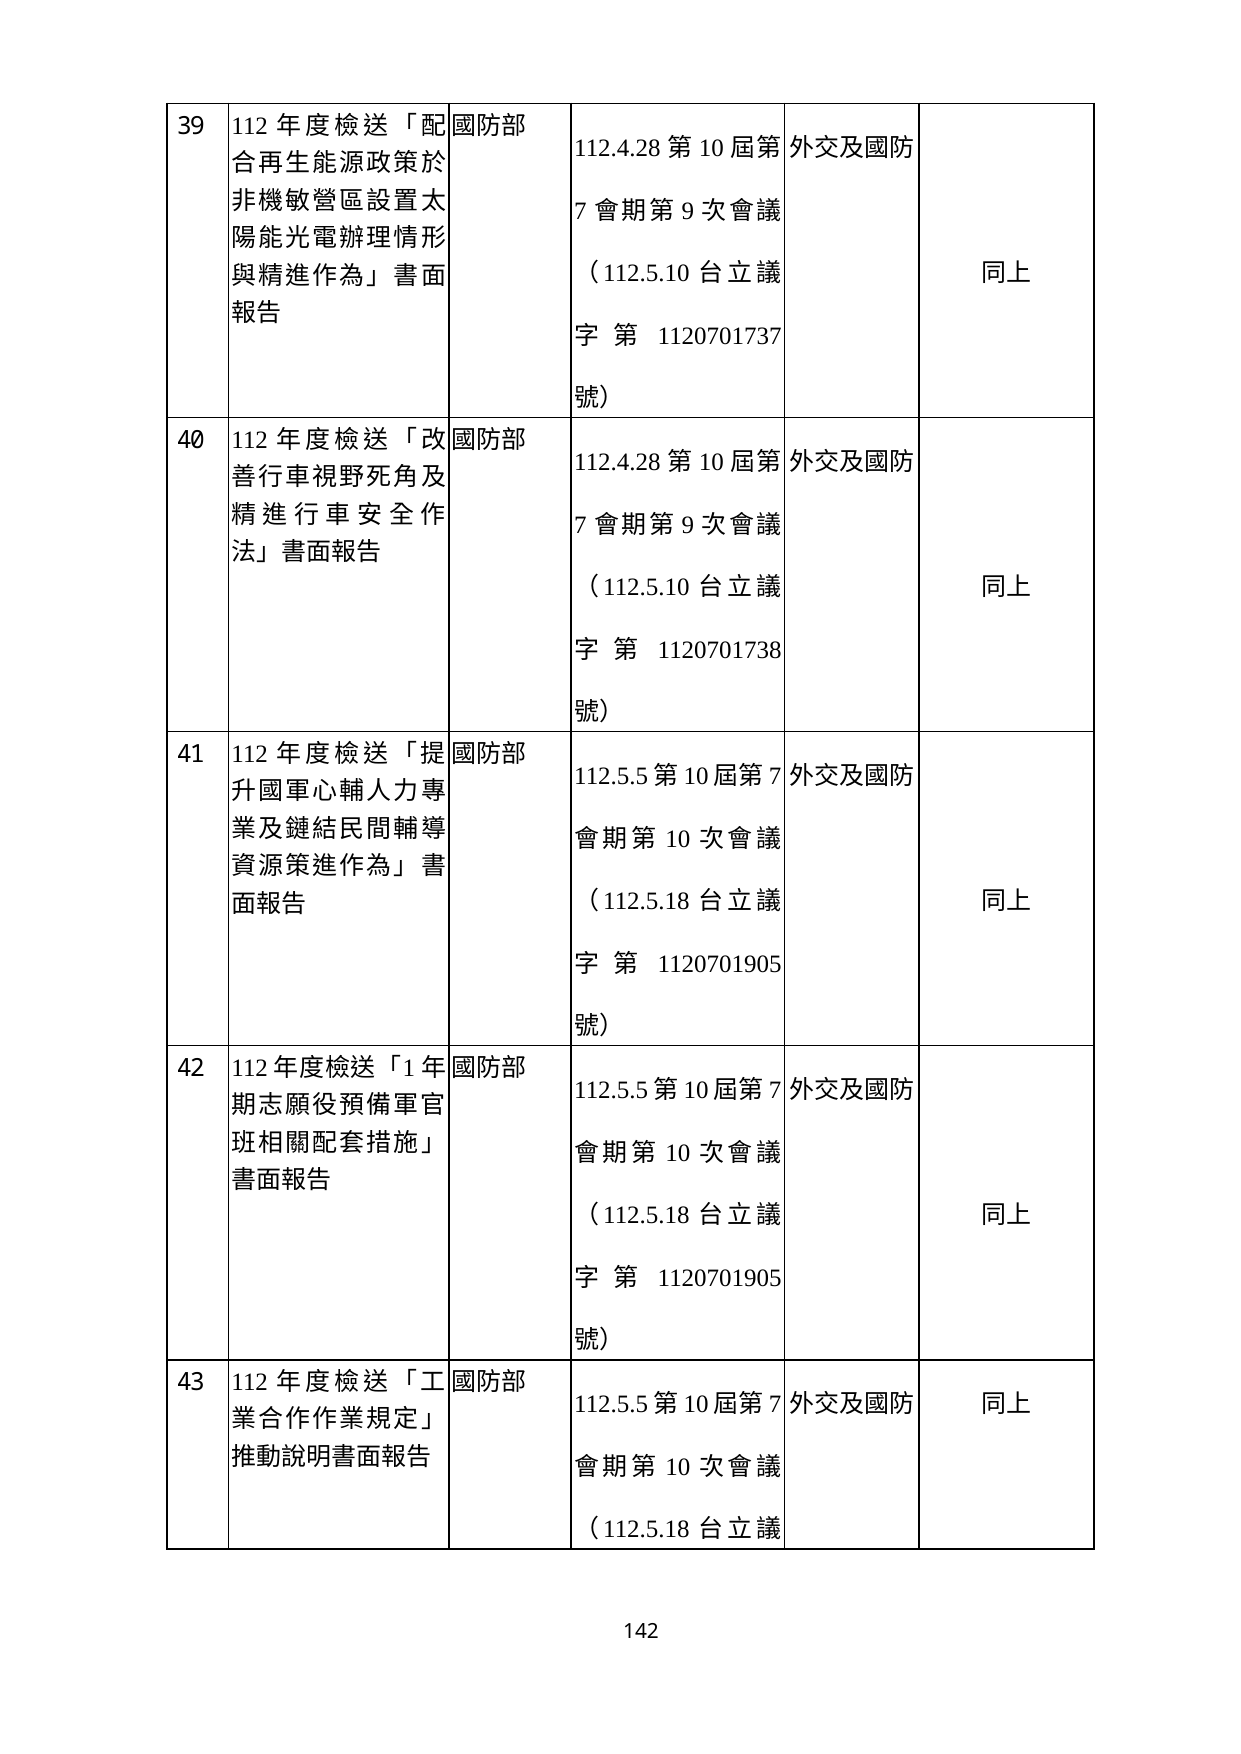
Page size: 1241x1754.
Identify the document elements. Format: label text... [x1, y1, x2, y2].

table_cell 國防部 [450, 732, 570, 1045]
table_cell [168, 1361, 228, 1548]
table_cell 同上 [920, 418, 1093, 731]
table_cell 外交及國防 [785, 418, 918, 731]
table_cell 國防部 [450, 1361, 570, 1548]
table_cell 112.5.5第10屆第7會期第10次會議（112.5.18台立議字第1120701905號） [572, 1046, 784, 1359]
table_cell 外交及國防 [785, 104, 918, 417]
table_cell [168, 104, 228, 417]
table_cell 112.4.28第10屆第7會期第9次會議（112.5.10台立議字第1120701738號） [572, 418, 784, 731]
table_cell 國防部 [450, 104, 570, 417]
table_cell 112.5.5第10屆第7會期第10次會議（112.5.18台立議 [572, 1361, 784, 1548]
table_cell [168, 418, 228, 731]
table_cell 112年度檢送「改善行車視野死角及精進行車安全作法」書面報告 [229, 418, 448, 731]
table_cell 同上 [920, 1361, 1093, 1548]
table_cell 同上 [920, 104, 1093, 417]
table_cell 外交及國防 [785, 1361, 918, 1548]
table_cell 外交及國防 [785, 732, 918, 1045]
table_cell 112年度檢送「1年期志願役預備軍官班相關配套措施」書面報告 [229, 1046, 448, 1359]
table_cell [168, 732, 228, 1045]
table_cell 同上 [920, 732, 1093, 1045]
table_cell 112.4.28第10屆第7會期第9次會議（112.5.10台立議字第1120701737號） [572, 104, 784, 417]
table_cell 國防部 [450, 1046, 570, 1359]
table_cell 國防部 [450, 418, 570, 731]
table_cell 112年度檢送「配合再生能源政策於非機敏營區設置太陽能光電辦理情形與精進作為」書面報告 [229, 104, 448, 417]
table_cell [168, 1046, 228, 1359]
table_cell 外交及國防 [785, 1046, 918, 1359]
table_cell 112年度檢送「工業合作作業規定」推動說明書面報告 [229, 1361, 448, 1548]
table_cell 112.5.5第10屆第7會期第10次會議（112.5.18台立議字第1120701905號） [572, 732, 784, 1045]
table_cell 同上 [920, 1046, 1093, 1359]
table_cell 112年度檢送「提升國軍心輔人力專業及鏈結民間輔導資源策進作為」書面報告 [229, 732, 448, 1045]
